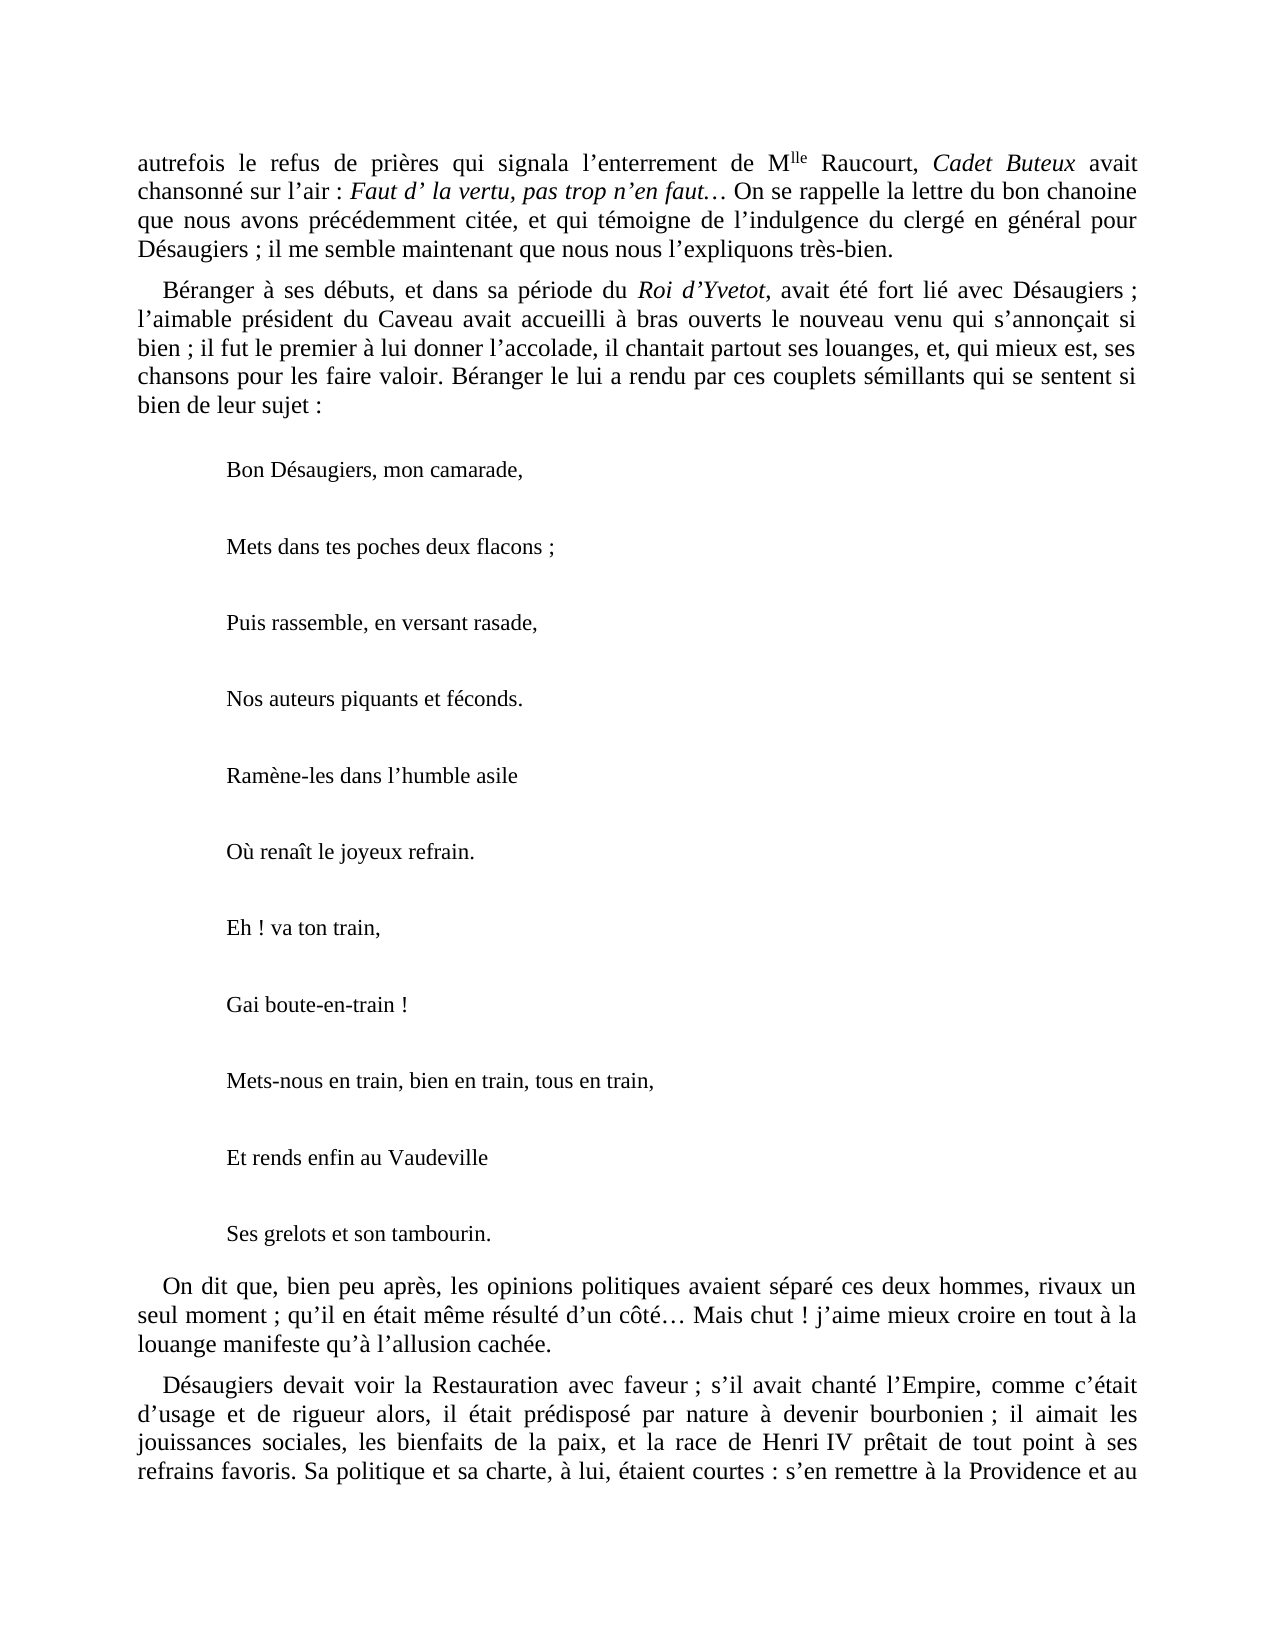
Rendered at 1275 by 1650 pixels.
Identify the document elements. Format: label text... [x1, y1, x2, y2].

text Mets dans tes poches deux flacons ; [226, 533, 1137, 559]
text Ses grelots et son tambourin. [226, 1220, 1137, 1246]
text Et rends enfin au Vaudeville [226, 1143, 1137, 1170]
text Mets-nous en train, bien en train, tous en train, [226, 1067, 1137, 1093]
text Désaugiers devait voir la Restauration avec faveur ; s’il avait chanté l’Empire, comme c’était d’usage et de rigueur alors, il était prédisposé par nature à devenir bourbonien ; il aimait les jouissances sociales, les bienfaits de la paix, et la race de Henri IV prêtait de tout point à ses refrains favoris. Sa politique et sa charte, à lui, étaient courtes : s’en remettre à la Providence et au [137, 1370, 1137, 1485]
text Puis rassemble, en versant rasade, [226, 609, 1137, 635]
text Eh ! va ton train, [226, 914, 1137, 941]
text Bon Désaugiers, mon camarade, [226, 456, 1137, 483]
text Où renaît le joyeux refrain. [226, 838, 1137, 864]
text autrefois le refus de prières qui signala l’enterrement de Mlle Raucourt, Cadet Buteux avait chansonné sur l’air : Faut d’ la vertu, pas trop n’en faut… On se rappelle la lettre du bon chanoine que nous avons précédemment citée, et qui témoigne de l’indulgence du clergé en général pour Désaugiers ; il me semble maintenant que nous nous l’expliquons très-bien. [137, 148, 1137, 263]
text Nos auteurs piquants et féconds. [226, 685, 1137, 712]
text Ramène-les dans l’humble asile [226, 762, 1137, 788]
text Béranger à ses débuts, et dans sa période du Roi d’Yvetot, avait été fort lié avec Désaugiers ; l’aimable président du Caveau avait accueilli à bras ouverts le nouveau venu qui s’annonçait si bien ; il fut le premier à lui donner l’accolade, il chantait partout ses louanges, et, qui mieux est, ses chansons pour les faire valoir. Béranger le lui a rendu par ces couplets sémillants qui se sentent si bien de leur sujet : [137, 275, 1137, 419]
text On dit que, bien peu après, les opinions politiques avaient séparé ces deux hommes, rivaux un seul moment ; qu’il en était même résulté d’un côté… Mais chut ! j’aime mieux croire en tout à la louange manifeste qu’à l’allusion cachée. [137, 1271, 1137, 1357]
text Gai boute-en-train ! [226, 991, 1137, 1017]
